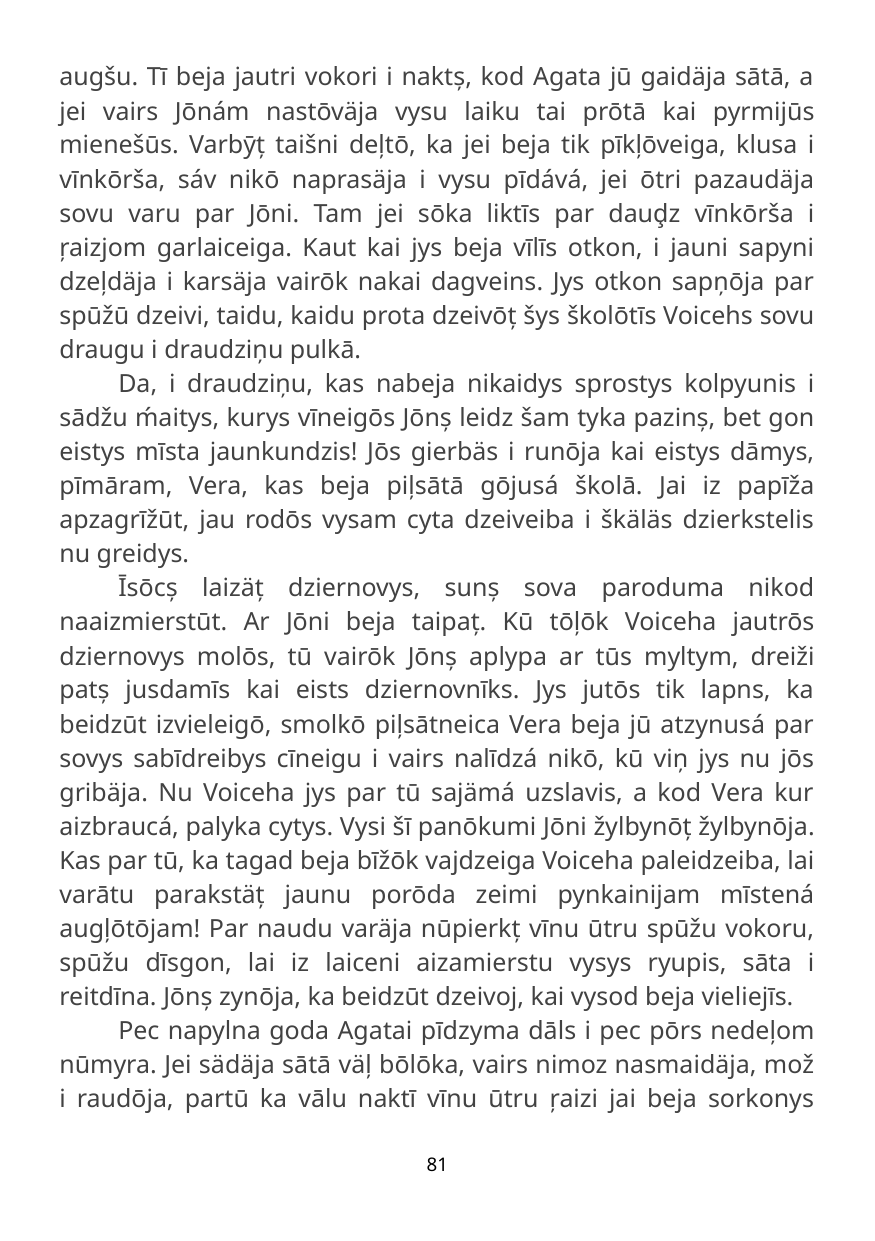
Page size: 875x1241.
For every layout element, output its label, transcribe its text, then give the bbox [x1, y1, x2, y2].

text Pec napylna goda Agatai pīdzyma dāls i pec pōrs nedeļom nūmyra. Jei sädäja sātā väļ bōlōka, vairs nimoz nasmaidäja, mož i raudōja, partū ka vālu naktī vīnu ūtru ŗaizi jai beja sorkonys [59, 1013, 815, 1115]
text Da, i draudziņu, kas nabeja nikaidys sprostys kolpyunis i sādžu ḿaitys, kurys vīneigōs Jōnș leidz šam tyka pazinș, bet gon eistys mīsta jaunkundzis! Jōs gierbäs i runōja kai eistys dāmys, pīmāram, Vera, kas beja piļsātā gōjusá školā. Jai iz papīža apzagrīžūt, jau rodōs vysam cyta dzeiveiba i škäläs dzierkstelis nu greidys. [59, 366, 815, 570]
text Īsōcș laizäț dziernovys, sunș sova paroduma nikod naaizmierstūt. Ar Jōni beja taipaț. Kū tōļōk Voiceha jautrōs dziernovys molōs, tū vairōk Jōnș aplypa ar tūs myltym, dreiži patș jusdamīs kai eists dziernovnīks. Jys jutōs tik lapns, ka beidzūt izvieleigō, smolkō piļsātneica Vera beja jū atzynusá par sovys sabīdreibys cīneigu i vairs nalīdzá nikō, kū viņ jys nu jōs gribäja. Nu Voiceha jys par tū sajämá uzslavis, a kod Vera kur aizbraucá, palyka cytys. Vysi šī panōkumi Jōni žylbynōț žylbynōja. Kas par tū, ka tagad beja bīžōk vajdzeiga Voiceha paleidzeiba, lai varātu parakstäț jaunu porōda zeimi pynkainijam mīstená augļōtōjam! Par naudu varäja nūpierkț vīnu ūtru spūžu vokoru, spūžu dīsgon, lai iz laiceni aizamierstu vysys ryupis, sāta i reitdīna. Jōnș zynōja, ka beidzūt dzeivoj, kai vysod beja vieliejīs. [59, 570, 815, 1013]
text augšu. Tī beja jautri vokori i naktș, kod Agata jū gaidäja sātā, a jei vairs Jōnám nastōväja vysu laiku tai prōtā kai pyrmijūs mienešūs. Varbȳț taišni deļtō, ka jei beja tik pīkļōveiga, klusa i vīnkōrša, sáv nikō naprasäja i vysu pīdává, jei ōtri pazaudäja sovu varu par Jōni. Tam jei sōka liktīs par dauḑz vīnkōrša i ŗaizjom garlaiceiga. Kaut kai jys beja vīlīs otkon, i jauni sapyni dzeļdäja i karsäja vairōk nakai dagveins. Jys otkon sapņōja par spūžū dzeivi, taidu, kaidu prota dzeivōț šys školōtīs Voicehs sovu draugu i draudziņu pulkā. [59, 59, 815, 366]
